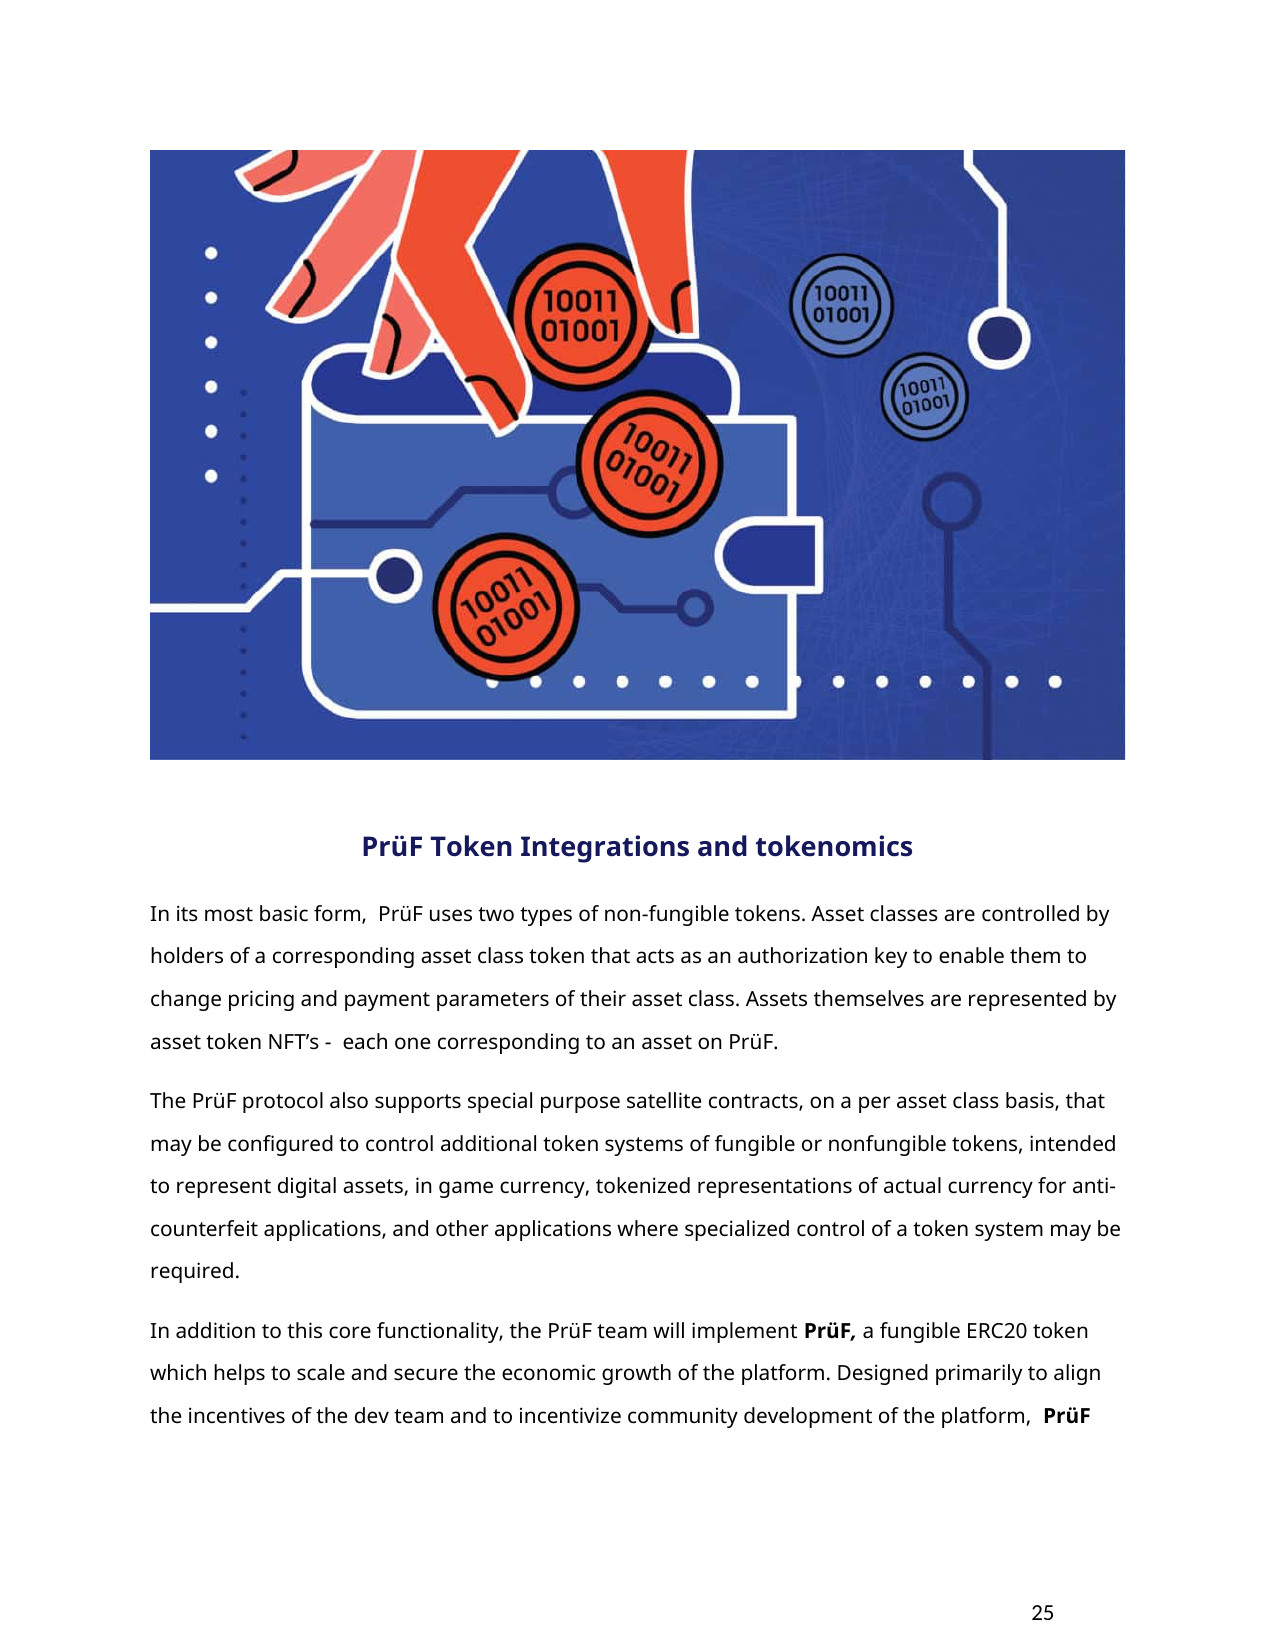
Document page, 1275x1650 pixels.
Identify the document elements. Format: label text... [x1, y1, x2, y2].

text In its most basic form, PrüF uses two types of non-fungible tokens. Asset classes are controlled by holders of a corresponding asset class token that acts as an authorization key to enable them to change pricing and payment parameters of their asset class. Assets themselves are represented by asset token NFT’s - each one corresponding to an asset on PrüF. [150, 899, 1125, 1055]
text PrüF Token Integrations and tokenomics [150, 827, 1125, 864]
text In addition to this core functionality, the PrüF team will implement PrüF, a fungible ERC20 token which helps to scale and secure the economic growth of the platform. Designed primarily to align the incentives of the dev team and to incentivize community development of the platform, PrüF [150, 1316, 1125, 1429]
text The PrüF protocol also supports special purpose satellite contracts, on a per asset class basis, that may be configured to control additional token systems of fungible or nonfungible tokens, intended to represent digital assets, in game currency, tokenized representations of actual currency for anti-counterfeit applications, and other applications where specialized control of a token system may be required. [150, 1086, 1125, 1285]
picture [150, 150, 1125, 760]
